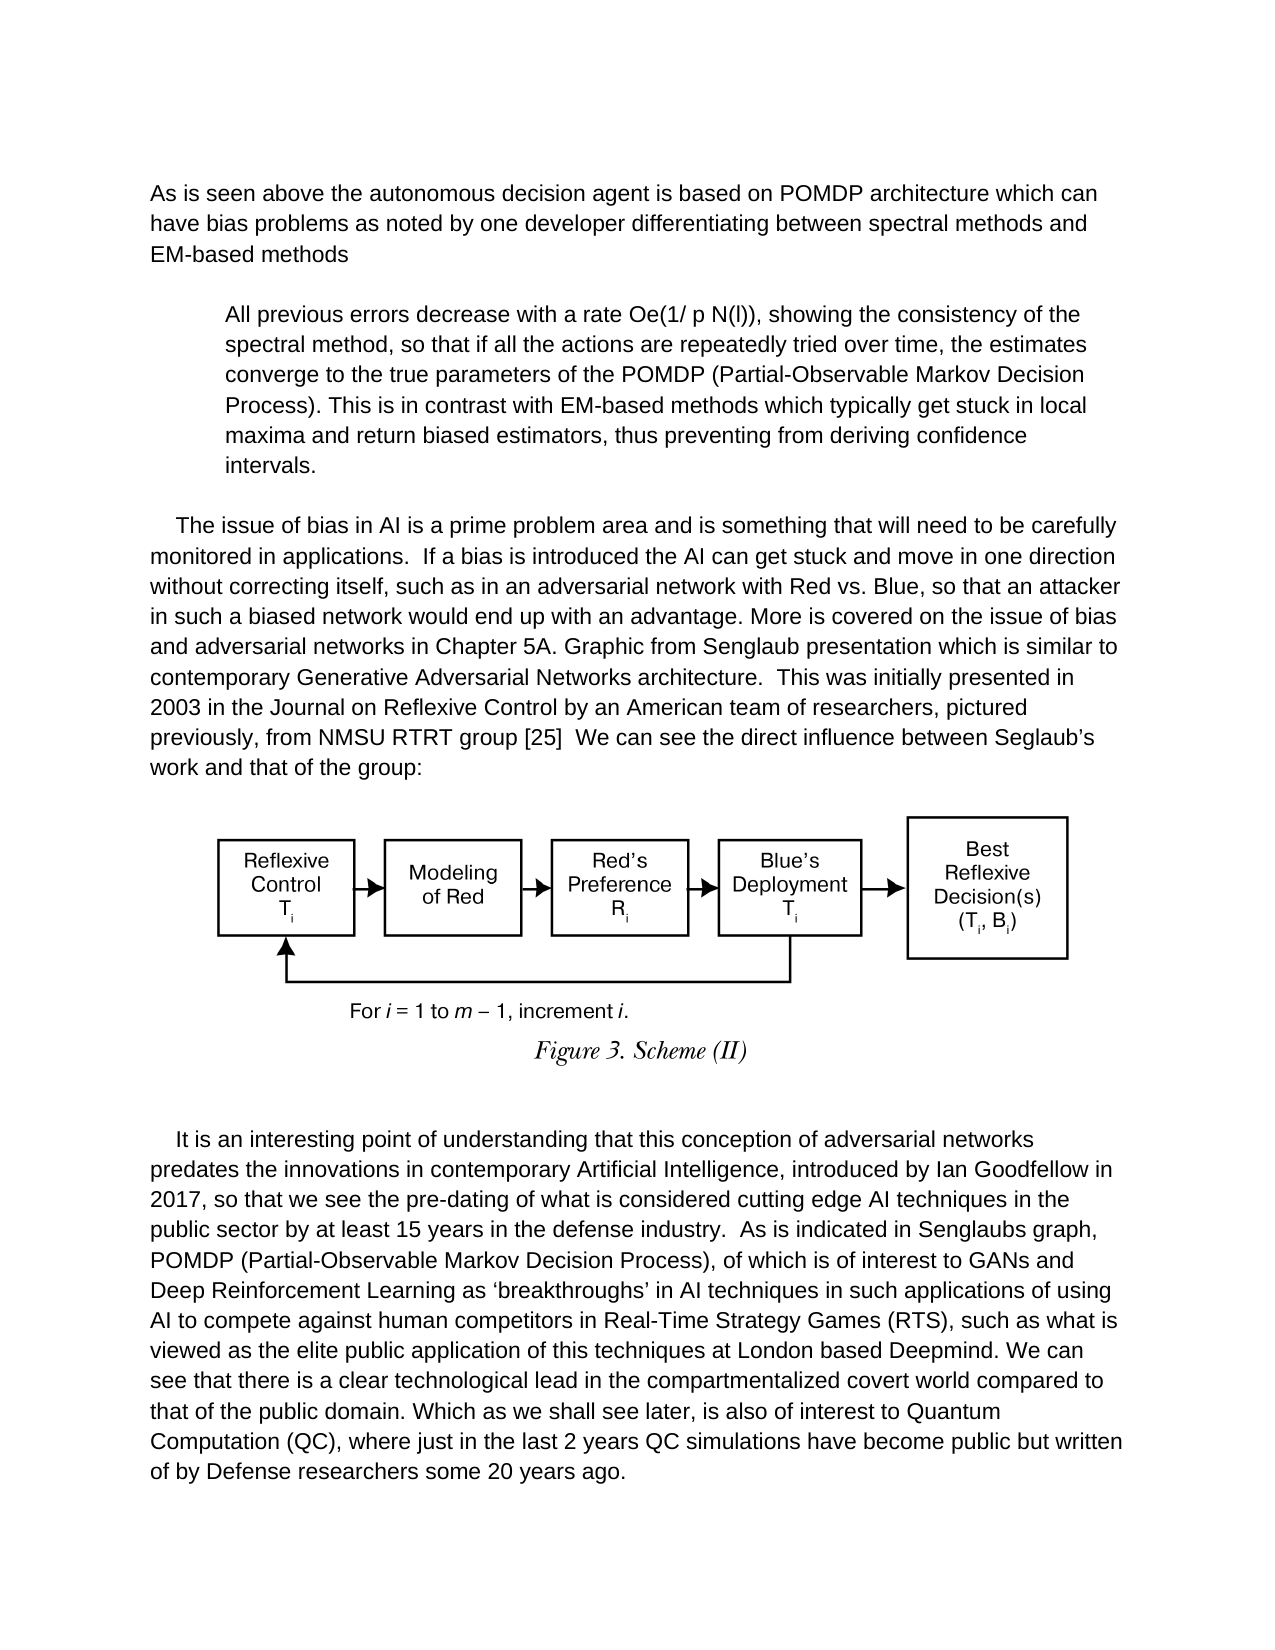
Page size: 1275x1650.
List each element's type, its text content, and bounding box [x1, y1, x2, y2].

text As is seen above the autonomous decision agent is based on POMDP architecture which can have bias problems as noted by one developer differentiating between spectral methods and EM-based methods [150, 180, 1125, 267]
text It is an interesting point of understanding that this conception of adversarial networks predates the innovations in contemporary Artificial Intelligence, introduced by Ian Goodfellow in 2017, so that we see the pre-dating of what is considered cutting edge AI techniques in the public sector by at least 15 years in the defense industry. As is indicated in Senglaubs graph, POMDP (Partial-Observable Markov Decision Process), of which is of interest to GANs and Deep Reinforcement Learning as ‘breakthroughs’ in AI techniques in such applications of using AI to compete against human competitors in Real-Time Strategy Games (RTS), such as what is viewed as the elite public application of this techniques at London based Deepmind. We can see that there is a clear technological lead in the compartmentalized covert world compared to that of the public domain. Which as we shall see later, is also of interest to Quantum Computation (QC), where just in the last 2 years QC simulations have become public but written of by Defense researchers some 20 years ago. [150, 1126, 1125, 1484]
picture [150, 814, 1125, 1092]
text The issue of bias in AI is a prime problem area and is something that will need to be carefully monitored in applications. If a bias is introduced the AI can get stuck and move in one direction without correcting itself, such as in an adversarial network with Red vs. Blue, so that an attacker in such a biased network would end up with an advantage. More is covered on the issue of bias and adversarial networks in Chapter 5A. Graphic from Senglaub presentation which is similar to contemporary Generative Adversarial Networks architecture. This was initially presented in 2003 in the Journal on Reflexive Control by an American team of researchers, pictured previously, from NMSU RTRT group [25] We can see the direct influence between Seglaub’s work and that of the group: [150, 512, 1125, 781]
text All previous errors decrease with a rate Oe(1/ p N(l)), showing the consistency of the spectral method, so that if all the actions are repeatedly tried over time, the estimates converge to the true parameters of the POMDP (Partial-Observable Markov Decision Process). This is in contrast with EM-based methods which typically get stuck in local maxima and return biased estimators, thus preventing from deriving confidence intervals. [225, 301, 1125, 478]
